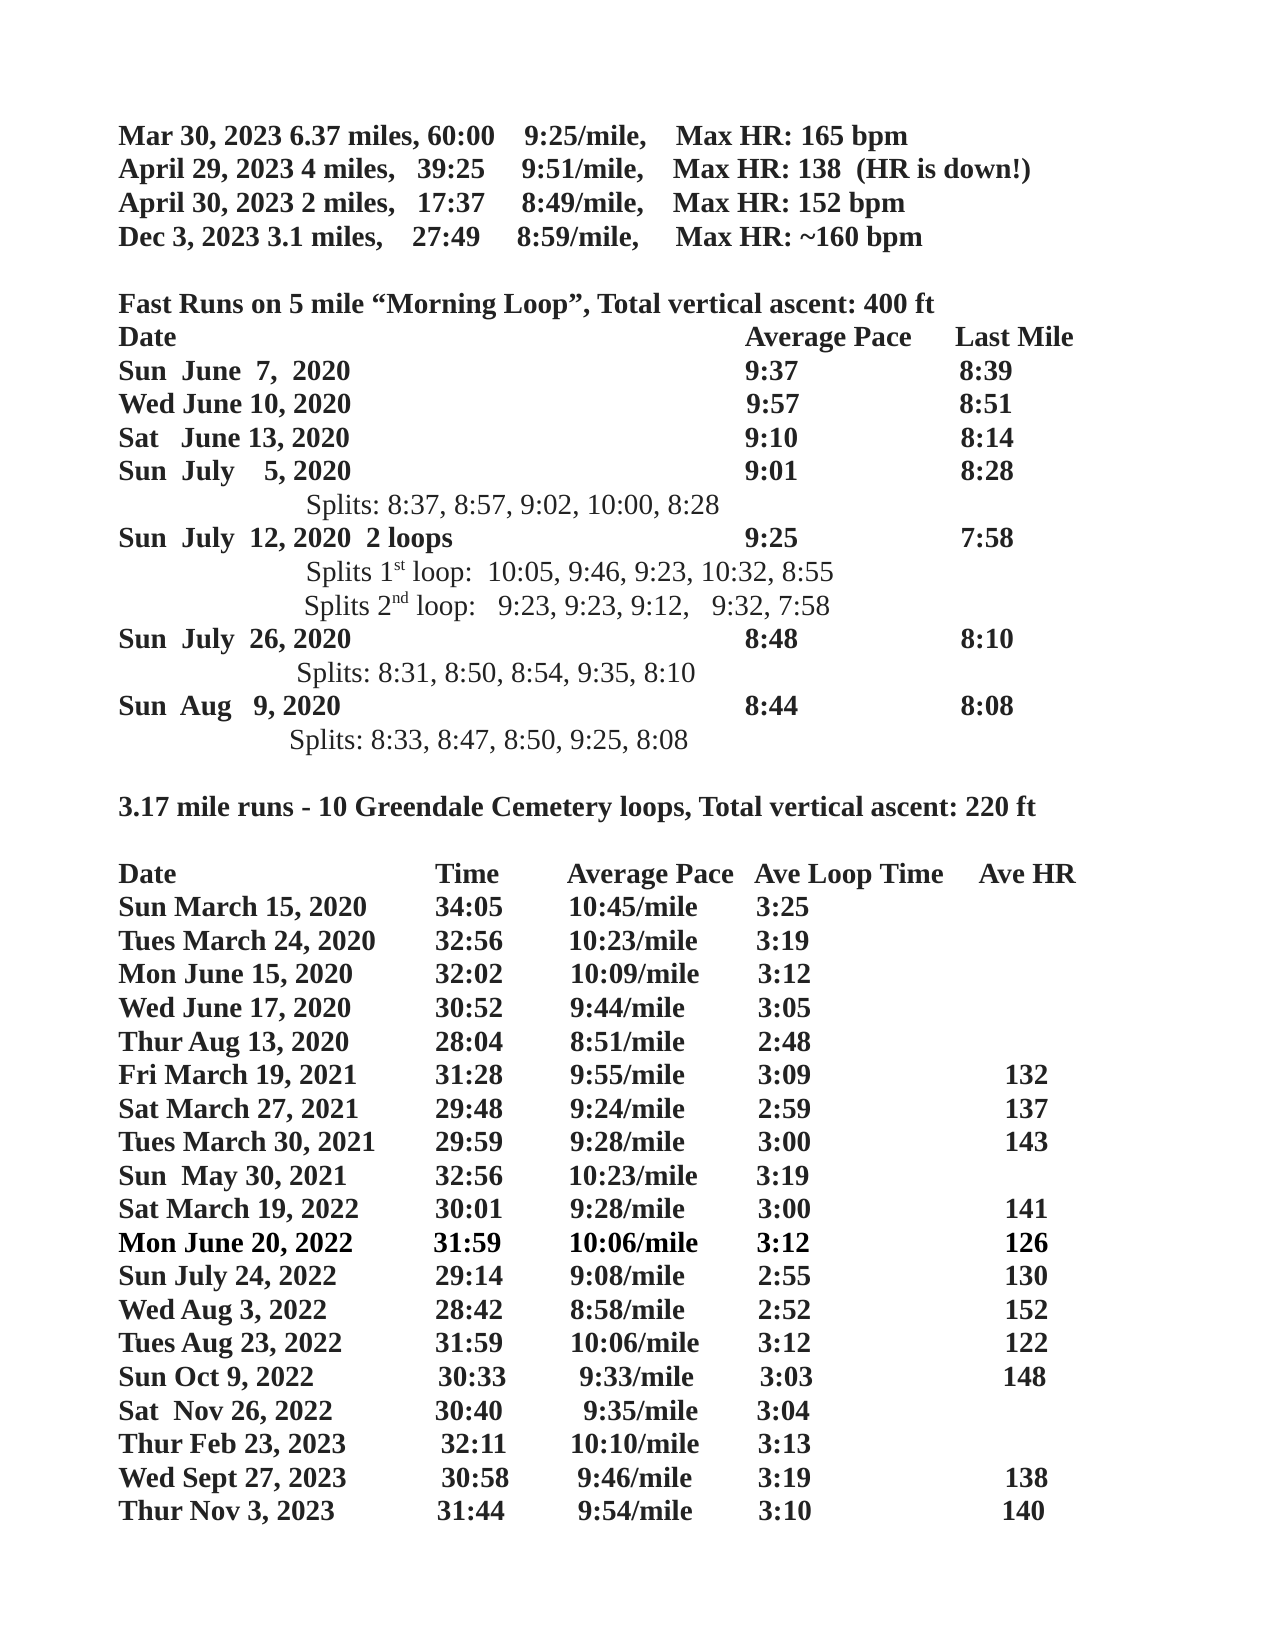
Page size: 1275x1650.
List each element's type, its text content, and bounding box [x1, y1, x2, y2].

text Sun July 24, 2022 29:14 9:08/mile 2:55 130 [118, 1258, 1161, 1292]
text Tues March 24, 2020 32:56 10:23/mile 3:19 [118, 923, 1161, 957]
text Sat March 27, 2021 29:48 9:24/mile 2:59 137 [118, 1091, 1161, 1124]
list 3.17 mile runs - 10 Greendale Cemetery loops, Total vertical ascent: 220 ft [118, 789, 1161, 822]
text April 30, 2023 2 miles, 17:37 8:49/mile, Max HR: 152 bpm [118, 185, 1161, 219]
text Thur Nov 3, 2023 31:44 9:54/mile 3:10 140 [118, 1493, 1161, 1527]
text Tues March 30, 2021 29:59 9:28/mile 3:00 143 [118, 1124, 1161, 1158]
text April 29, 2023 4 miles, 39:25 9:51/mile, Max HR: 138 (HR is down!) [118, 152, 1161, 185]
text Mon June 15, 2020 32:02 10:09/mile 3:12 [118, 957, 1161, 990]
text Fast Runs on 5 mile “Morning Loop”, Total vertical ascent: 400 ft [118, 286, 1161, 319]
text Sat June 13, 2020 9:10 8:14 Sun July 5, 2020 9:01 8:28 Splits: 8:37, 8:57, 9:02, 10:00, 8:28 Sun July 12, 2020 2 loops 9:25 7:58 Splits 1st loop: 10:05, 9:46, 9:23, 10:32, 8:55 [118, 420, 1161, 588]
text Thur Aug 13, 2020 28:04 8:51/mile 2:48 [118, 1024, 1161, 1057]
text Wed June 10, 2020 9:57 8:51 [118, 386, 1161, 420]
text Fri March 19, 2021 31:28 9:55/mile 3:09 132 [118, 1057, 1161, 1091]
text Sun March 15, 2020 34:05 10:45/mile 3:25 [118, 889, 1161, 923]
text Wed June 17, 2020 30:52 9:44/mile 3:05 [118, 990, 1161, 1024]
text Wed Aug 3, 2022 28:42 8:58/mile 2:52 152 [118, 1292, 1161, 1326]
text Mon June 20, 2022 31:59 10:06/mile 3:12 126 [118, 1225, 1157, 1258]
text Sat March 19, 2022 30:01 9:28/mile 3:00 141 [118, 1191, 1161, 1225]
text Tues Aug 23, 2022 31:59 10:06/mile 3:12 122 [118, 1326, 1161, 1359]
text Dec 3, 2023 3.1 miles, 27:49 8:59/mile, Max HR: ~160 bpm [118, 219, 1161, 252]
text Sat Nov 26, 2022 30:40 9:35/mile 3:04 [118, 1393, 1161, 1426]
text Sun Aug 9, 2020 8:44 8:08 Splits: 8:33, 8:47, 8:50, 9:25, 8:08 [118, 688, 1161, 755]
text Mar 30, 2023 6.37 miles, 60:00 9:25/mile, Max HR: 165 bpm [118, 118, 1161, 152]
text Sun Oct 9, 2022 30:33 9:33/mile 3:03 148 [118, 1359, 1161, 1393]
text Sun June 7, 2020 9:37 8:39 [118, 353, 1161, 386]
text Thur Feb 23, 2023 32:11 10:10/mile 3:13 [118, 1426, 1161, 1460]
text Sun July 26, 2020 8:48 8:10 Splits: 8:31, 8:50, 8:54, 9:35, 8:10 [118, 621, 1161, 688]
text Date Time Average Pace Ave Loop Time Ave HR [118, 856, 1161, 889]
text Splits 2nd loop: 9:23, 9:23, 9:12, 9:32, 7:58 [118, 588, 1161, 621]
text Sun May 30, 2021 32:56 10:23/mile 3:19 [118, 1158, 1161, 1191]
text Wed Sept 27, 2023 30:58 9:46/mile 3:19 138 [118, 1460, 1161, 1493]
text Date Average Pace Last Mile [118, 319, 1161, 353]
